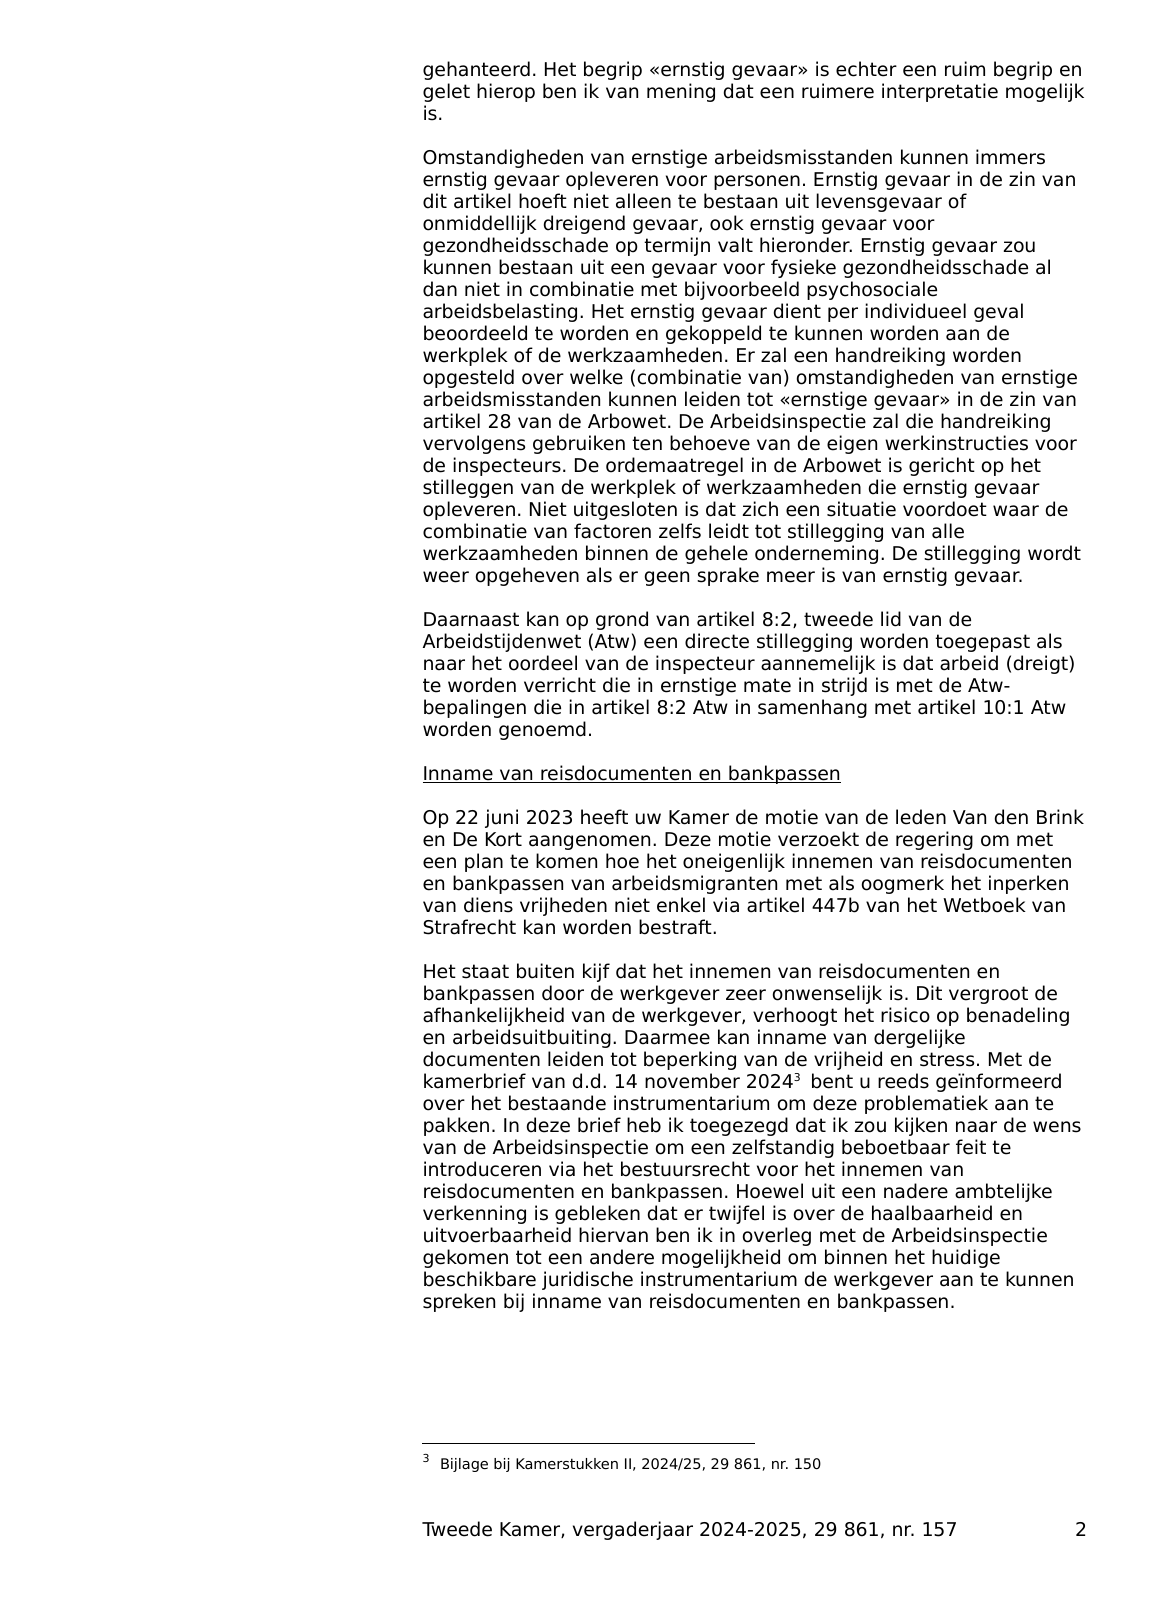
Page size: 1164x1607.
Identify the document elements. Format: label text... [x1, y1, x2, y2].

subtitle Inname van reisdocumenten en bankpassen [422, 763, 1087, 785]
text Op 22 juni 2023 heeft uw Kamer de motie van de leden Van den Brink en De Kort aangenomen. Deze motie verzoekt de regering om met een plan te komen hoe het oneigenlijk innemen van reisdocumenten en bankpassen van arbeidsmigranten met als oogmerk het inperken van diens vrijheden niet enkel via artikel 447b van het Wetboek van Strafrecht kan worden bestraft. [422, 807, 1087, 939]
text gehanteerd. Het begrip «ernstig gevaar» is echter een ruim begrip en gelet hierop ben ik van mening dat een ruimere interpretatie mogelijk is. [422, 59, 1087, 125]
text Het staat buiten kijf dat het innemen van reisdocumenten en bankpassen door de werkgever zeer onwenselijk is. Dit vergroot de afhankelijkheid van de werkgever, verhoogt het risico op benadeling en arbeidsuitbuiting. Daarmee kan inname van dergelijke documenten leiden tot beperking van de vrijheid en stress. Met de kamerbrief van d.d. 14 november 2024 bent u reeds geïnformeerd over het bestaande instrumentarium om deze problematiek aan te pakken. In deze brief heb ik toegezegd dat ik zou kijken naar de wens van de Arbeidsinspectie om een zelfstandig beboetbaar feit te introduceren via het bestuursrecht voor het innemen van reisdocumenten en bankpassen. Hoewel uit een nadere ambtelijke verkenning is gebleken dat er twijfel is over de haalbaarheid en uitvoerbaarheid hiervan ben ik in overleg met de Arbeidsinspectie gekomen tot een andere mogelijkheid om binnen het huidige beschikbare juridische instrumentarium de werkgever aan te kunnen spreken bij inname van reisdocumenten en bankpassen. [422, 961, 1087, 1313]
text Daarnaast kan op grond van artikel 8:2, tweede lid van de Arbeidstijdenwet (Atw) een directe stillegging worden toegepast als naar het oordeel van de inspecteur aannemelijk is dat arbeid (dreigt) te worden verricht die in ernstige mate in strijd is met de Atw-bepalingen die in artikel 8:2 Atw in samenhang met artikel 10:1 Atw worden genoemd. [422, 609, 1087, 741]
text Bijlage bij Kamerstukken II, 2024/25, 29 861, nr. 150 [422, 1452, 1087, 1474]
text Omstandigheden van ernstige arbeidsmisstanden kunnen immers ernstig gevaar opleveren voor personen. Ernstig gevaar in de zin van dit artikel hoeft niet alleen te bestaan uit levensgevaar of onmiddellijk dreigend gevaar, ook ernstig gevaar voor gezondheidsschade op termijn valt hieronder. Ernstig gevaar zou kunnen bestaan uit een gevaar voor fysieke gezondheidsschade al dan niet in combinatie met bijvoorbeeld psychosociale arbeidsbelasting. Het ernstig gevaar dient per individueel geval beoordeeld te worden en gekoppeld te kunnen worden aan de werkplek of de werkzaamheden. Er zal een handreiking worden opgesteld over welke (combinatie van) omstandigheden van ernstige arbeidsmisstanden kunnen leiden tot «ernstige gevaar» in de zin van artikel 28 van de Arbowet. De Arbeidsinspectie zal die handreiking vervolgens gebruiken ten behoeve van de eigen werkinstructies voor de inspecteurs. De ordemaatregel in de Arbowet is gericht op het stilleggen van de werkplek of werkzaamheden die ernstig gevaar opleveren. Niet uitgesloten is dat zich een situatie voordoet waar de combinatie van factoren zelfs leidt tot stillegging van alle werkzaamheden binnen de gehele onderneming. De stillegging wordt weer opgeheven als er geen sprake meer is van ernstig gevaar. [422, 147, 1087, 587]
